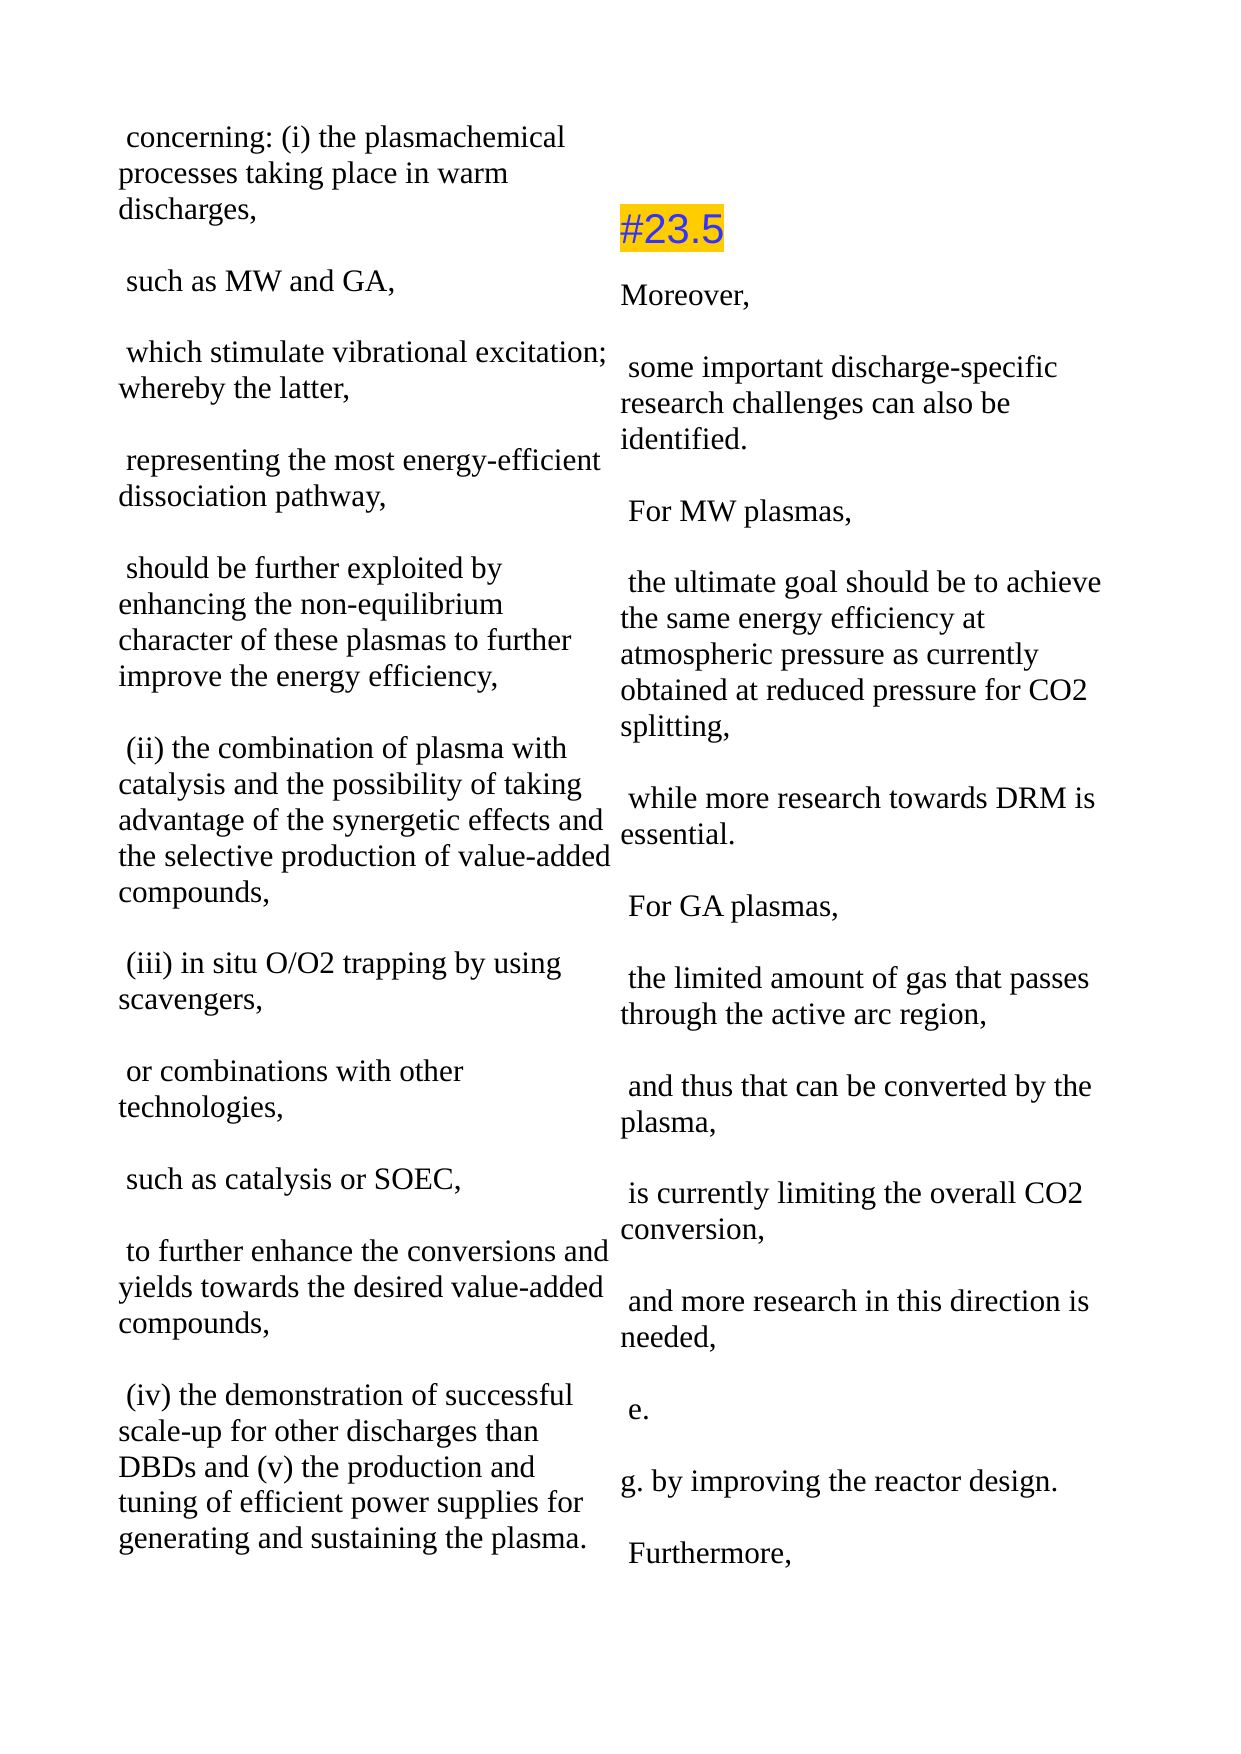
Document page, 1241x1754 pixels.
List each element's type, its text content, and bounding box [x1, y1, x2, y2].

text g. by improving the reactor design. [620, 1462, 1122, 1498]
text and thus that can be converted by the plasma, [620, 1067, 1122, 1139]
text such as MW and GA, [118, 262, 620, 298]
text Furthermore, [620, 1534, 1122, 1570]
text (iii) in situ O/O2 trapping by using scavengers, [118, 945, 620, 1017]
text the ultimate goal should be to achieve the same energy efficiency at atmospheric pressure as currently obtained at reduced pressure for CO2 splitting, [620, 564, 1122, 743]
text e. [620, 1390, 1122, 1426]
text should be further exploited by enhancing the non-equilibrium character of these plasmas to further improve the energy efficiency, [118, 549, 620, 693]
text some important discharge-specific research challenges can also be identified. [620, 348, 1122, 456]
text the limited amount of gas that passes through the active arc region, [620, 959, 1122, 1031]
text which stimulate vibrational excitation; whereby the latter, [118, 334, 620, 406]
text (iv) the demonstration of successful scale-up for other discharges than DBDs and (v) the production and tuning of efficient power supplies for generating and sustaining the plasma. [118, 1376, 620, 1556]
text For GA plasmas, [620, 887, 1122, 923]
text is currently limiting the overall CO2 conversion, [620, 1175, 1122, 1247]
text and more research in this direction is needed, [620, 1282, 1122, 1354]
text (ii) the combination of plasma with catalysis and the possibility of taking advantage of the synergetic effects and the selective production of value-added compounds, [118, 729, 620, 909]
text concerning: (i) the plasmachemical processes taking place in warm discharges, [118, 118, 620, 226]
text For MW plasmas, [620, 492, 1122, 528]
text representing the most energy-efficient dissociation pathway, [118, 442, 620, 513]
text while more research towards DRM is essential. [620, 779, 1122, 851]
text or combinations with other technologies, [118, 1052, 620, 1124]
text Moreover, [620, 276, 1122, 312]
text to further enhance the conversions and yields towards the desired value-added compounds, [118, 1232, 620, 1340]
text #23.5 [620, 204, 1122, 252]
text such as catalysis or SOEC, [118, 1160, 620, 1196]
